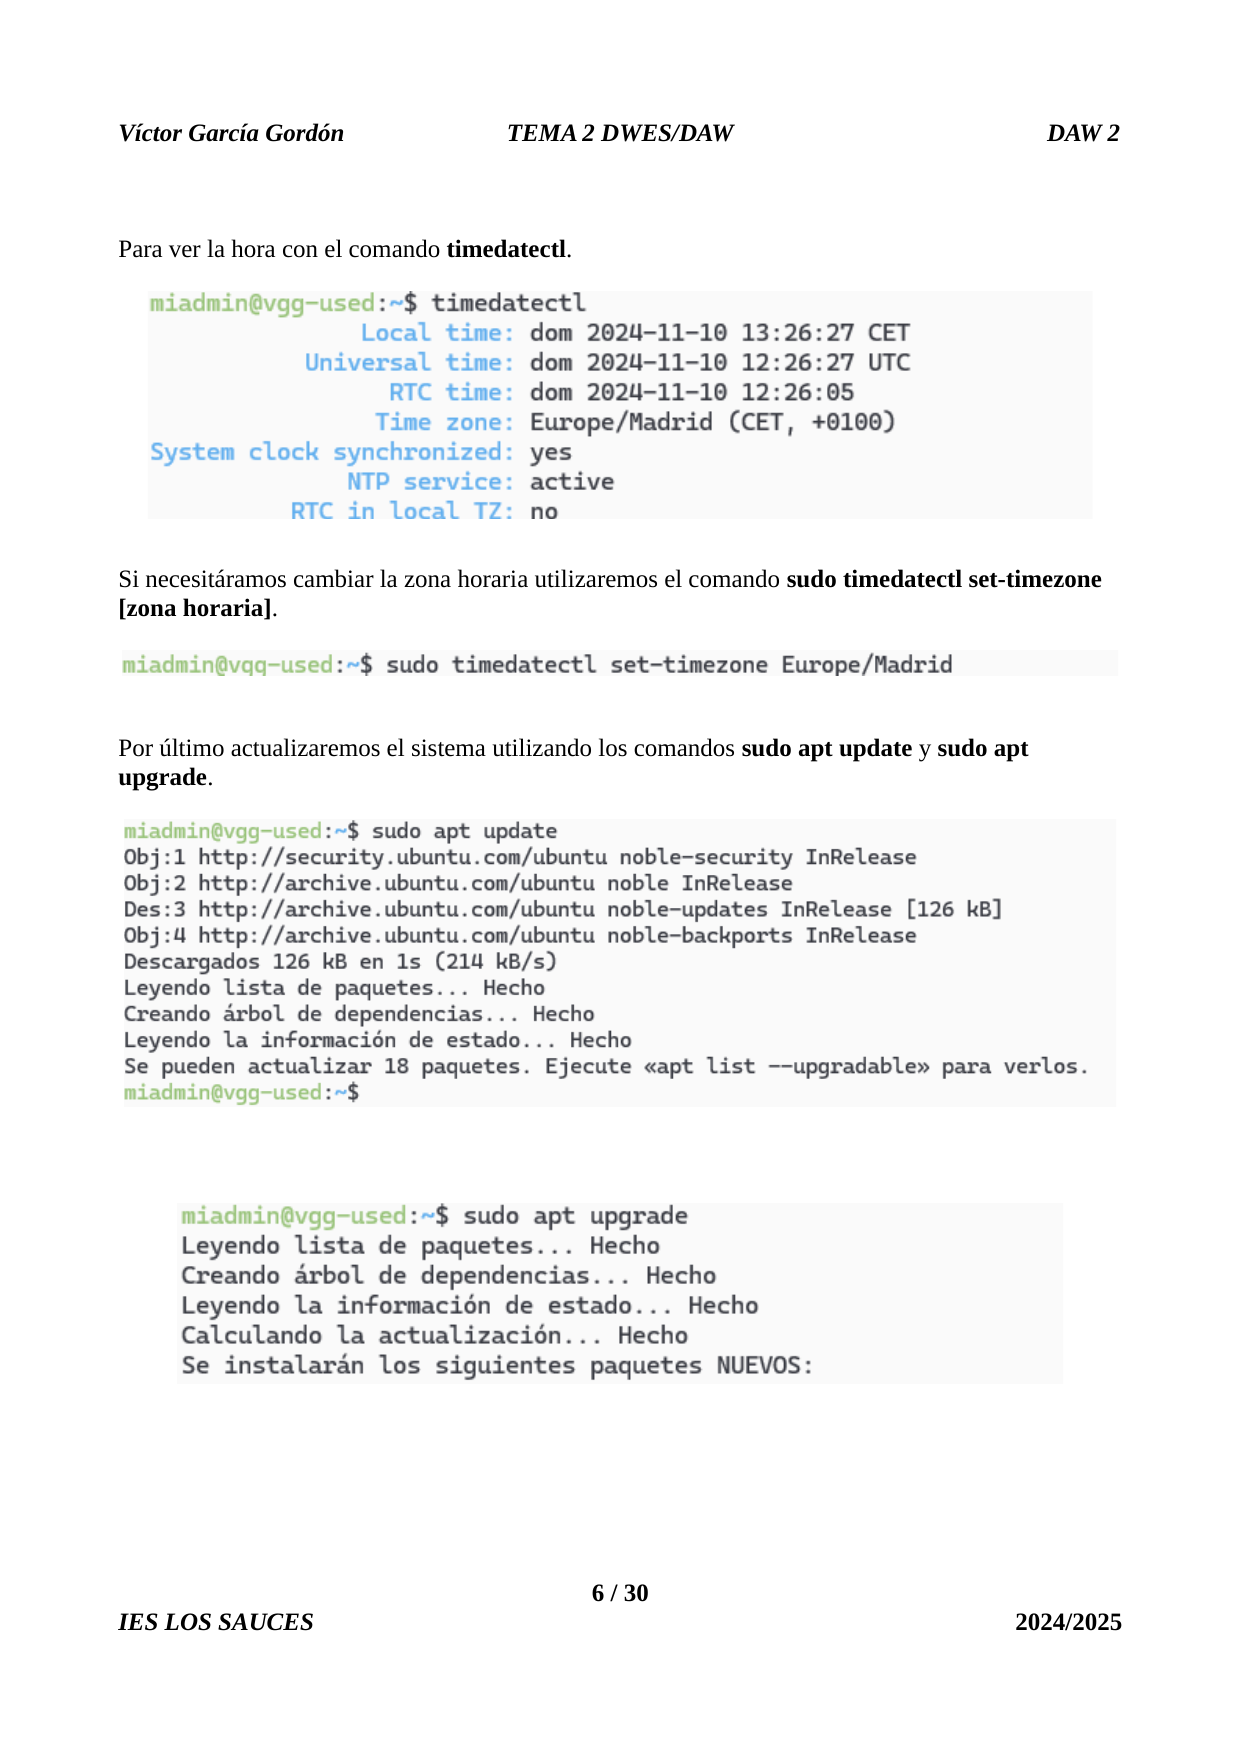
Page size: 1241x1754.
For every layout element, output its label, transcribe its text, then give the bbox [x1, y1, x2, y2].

text Para ver la hora con el comando timedatectl. [118, 234, 1122, 263]
text Si necesitáramos cambiar la zona horaria utilizaremos el comando sudo timedatectl set-timezone [zona horaria]. [118, 564, 1122, 622]
picture [122, 650, 1119, 676]
picture [177, 1203, 1064, 1384]
text Por último actualizaremos el sistema utilizando los comandos sudo apt update y sudo apt upgrade. [118, 733, 1122, 791]
picture [124, 819, 1117, 1107]
picture [147, 291, 1093, 519]
